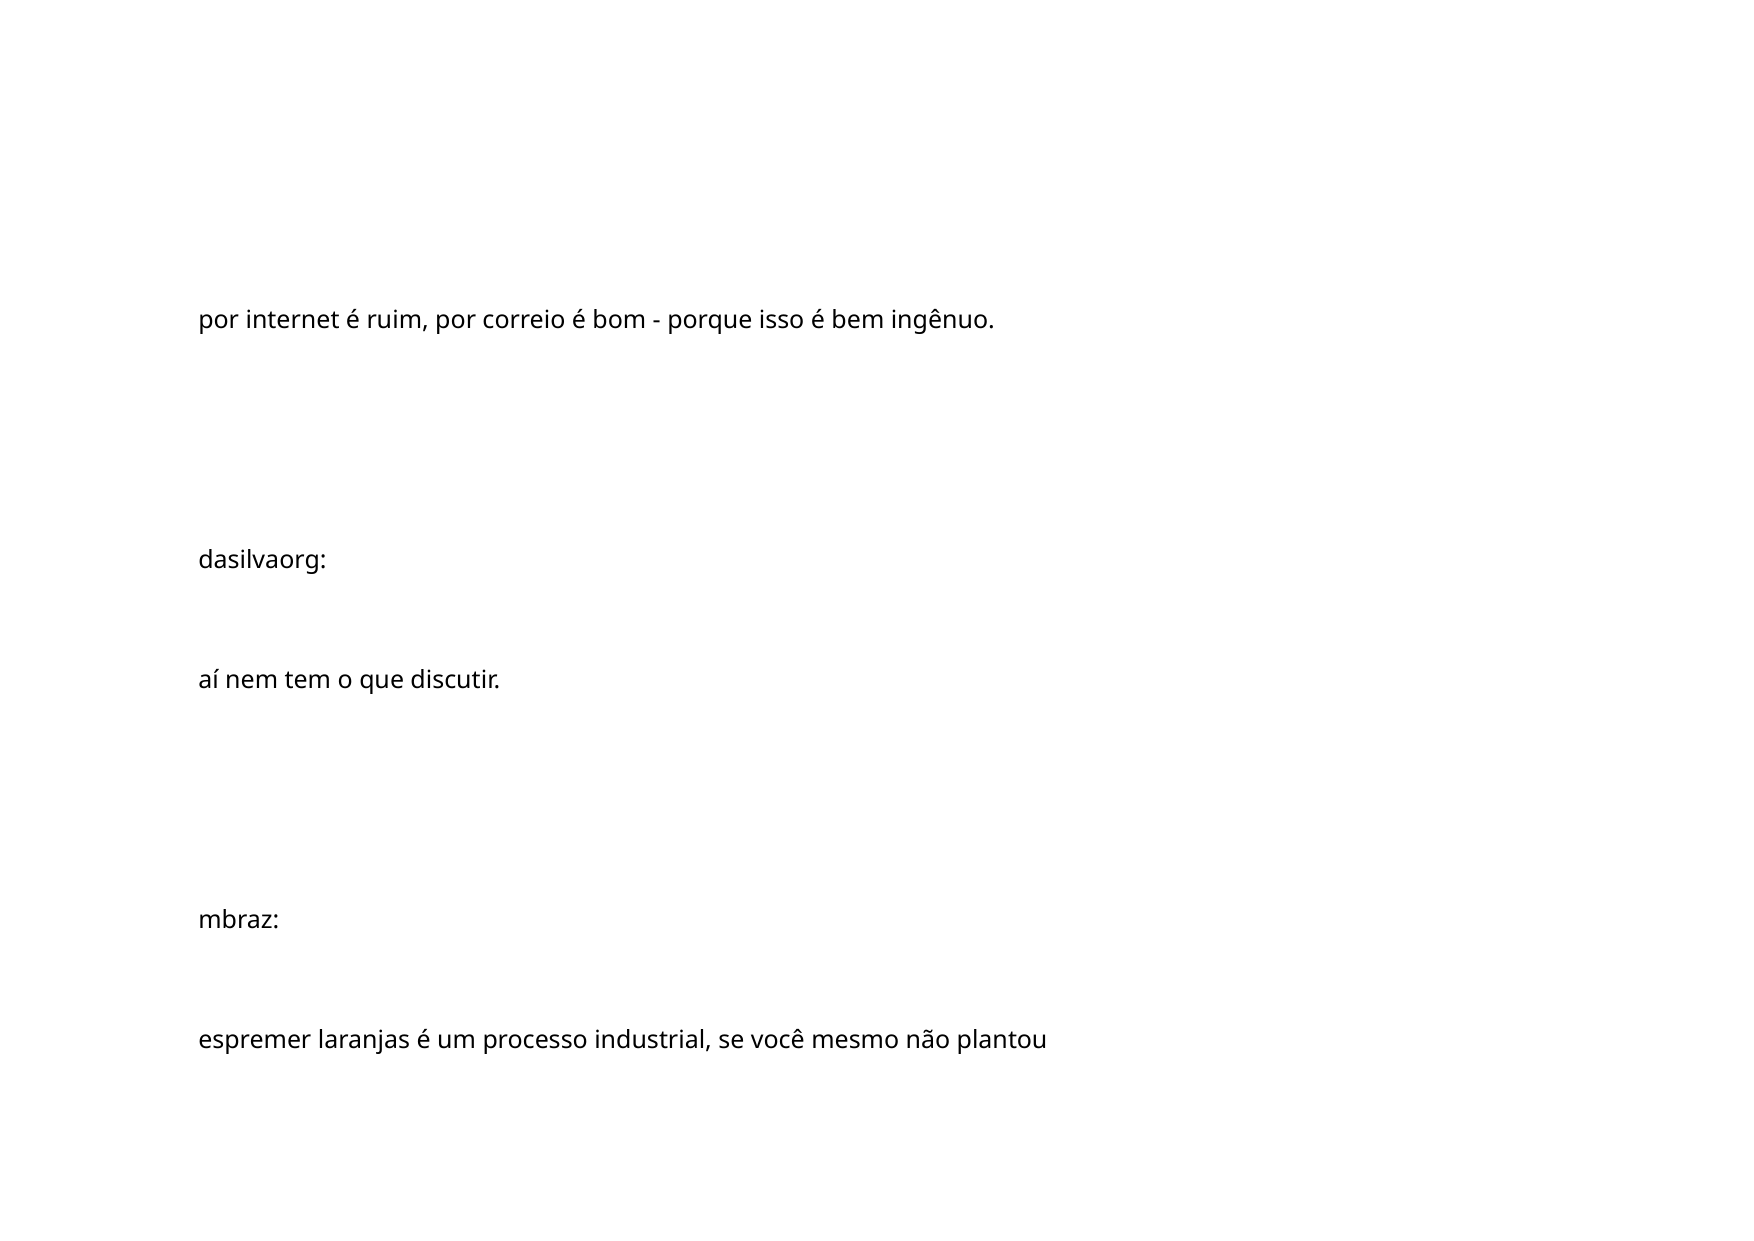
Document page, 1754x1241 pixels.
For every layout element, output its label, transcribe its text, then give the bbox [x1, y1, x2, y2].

text por internet é ruim, por correio é bom - porque isso é bem ingênuo. [198, 302, 1556, 336]
text mbraz: [198, 902, 1556, 936]
text espremer laranjas é um processo industrial, se você mesmo não plantou [198, 1022, 1556, 1056]
text aí nem tem o que discutir. [198, 662, 1556, 696]
text dasilvaorg: [198, 542, 1556, 576]
